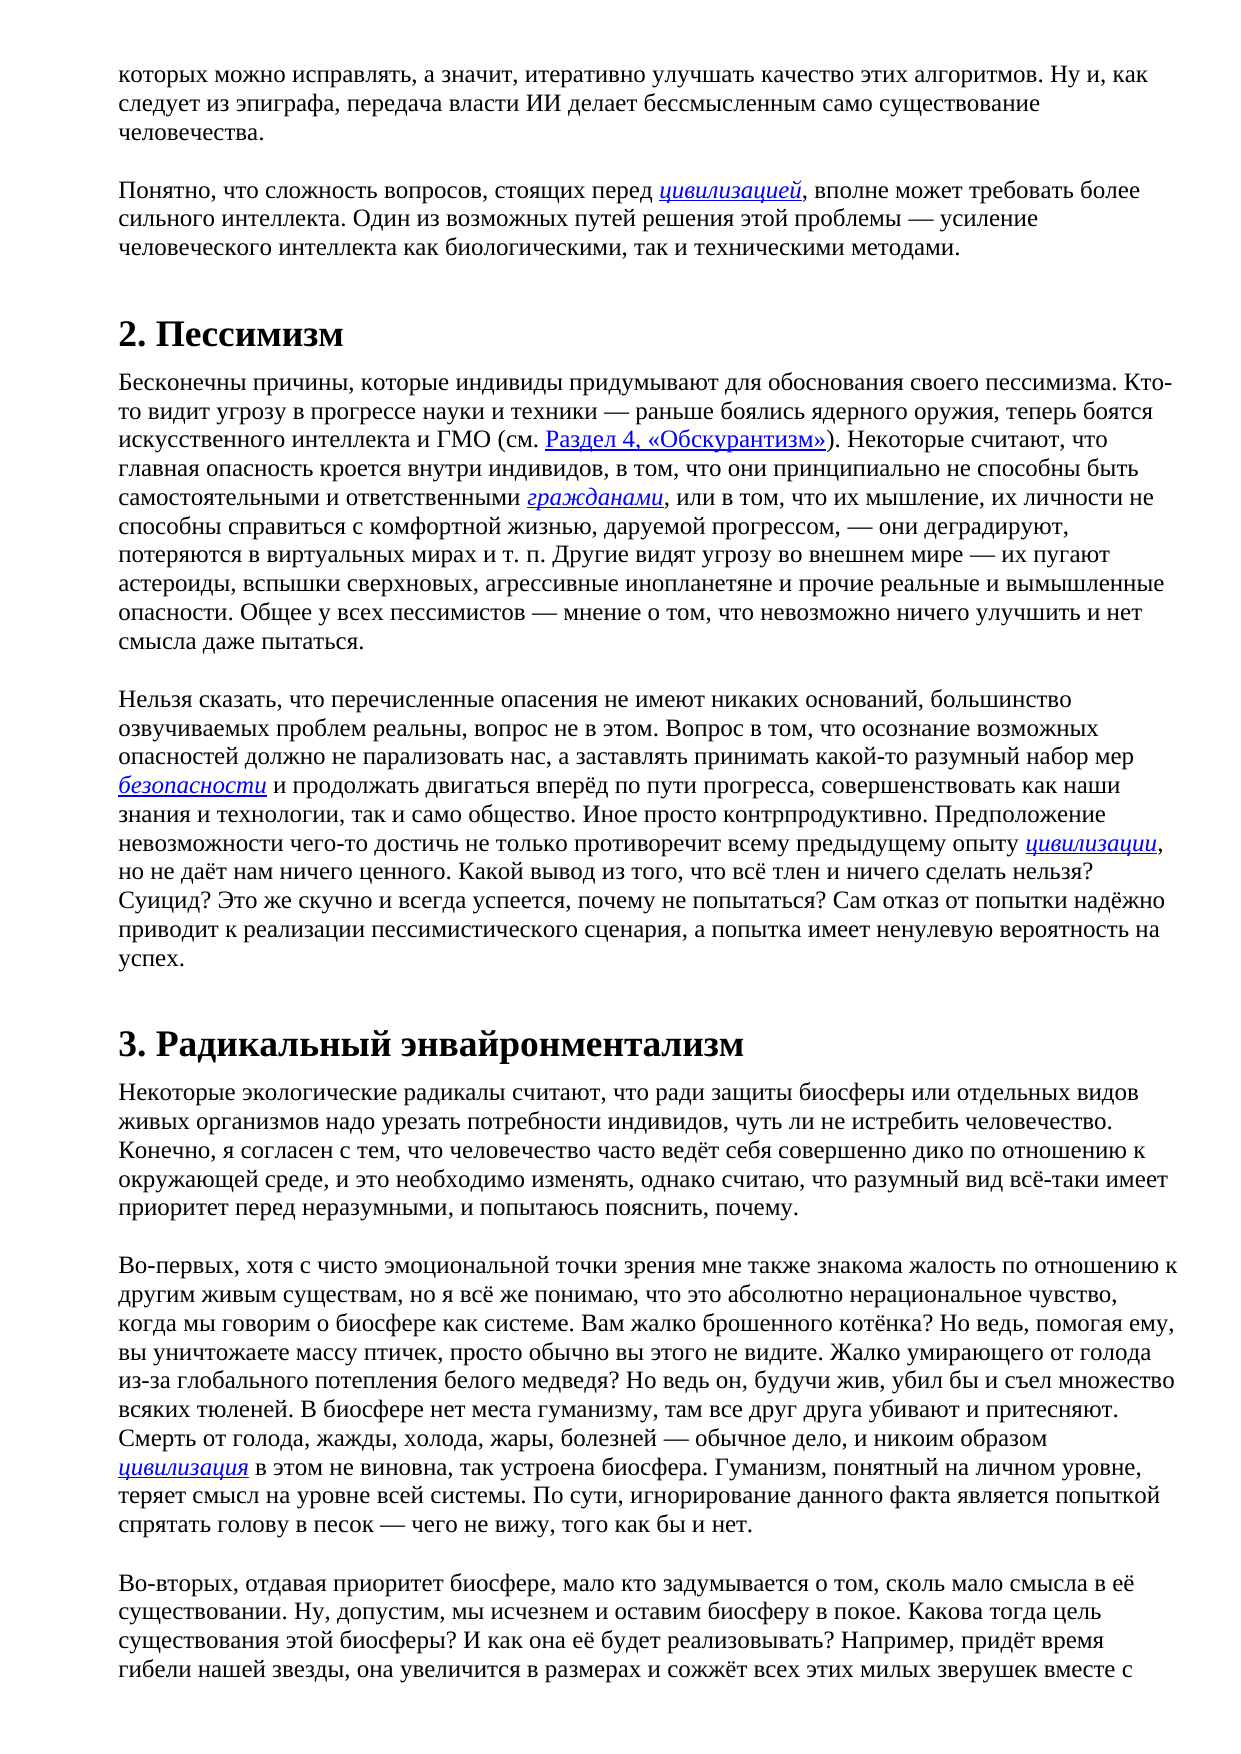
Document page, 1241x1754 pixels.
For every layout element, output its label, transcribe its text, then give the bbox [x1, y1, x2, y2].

text Нельзя сказать, что перечисленные опасения не имеют никаких оснований, большинство озвучиваемых проблем реальны, вопрос не в этом. Вопрос в том, что осознание возможных опасностей должно не парализовать нас, а заставлять принимать какой-то разумный набор мер безопасности и продолжать двигаться вперёд по пути прогресса, совершенствовать как наши знания и технологии, так и само общество. Иное просто контрпродуктивно. Предположение невозможности чего-то достичь не только противоречит всему предыдущему опыту цивилизации, но не даёт нам ничего ценного. Какой вывод из того, что всё тлен и ничего сделать нельзя? Суицид? Это же скучно и всегда успеется, почему не попытаться? Сам отказ от попытки надёжно приводит к реализации пессимистического сценария, а попытка имеет ненулевую вероятность на успех. [118, 684, 1181, 971]
text Понятно, что сложность вопросов, стоящих перед цивилизацией, вполне может требовать более сильного интеллекта. Один из возможных путей решения этой проблемы — усиление человеческого интеллекта как биологическими, так и техническими методами. [118, 175, 1181, 261]
text которых можно исправлять, а значит, итеративно улучшать качество этих алгоритмов. Ну и, как следует из эпиграфа, передача власти ИИ делает бессмысленным само существование человечества. [118, 59, 1181, 145]
text Во-вторых, отдавая приоритет биосфере, мало кто задумывается о том, сколь мало смысла в её существовании. Ну, допустим, мы исчезнем и оставим биосферу в покое. Какова тогда цель существования этой биосферы? И как она её будет реализовывать? Например, придёт время гибели нашей звезды, она увеличится в размерах и сожжёт всех этих милых зверушек вместе с [118, 1568, 1181, 1683]
text Бесконечны причины, которые индивиды придумывают для обоснования своего пессимизма. Кто-то видит угрозу в прогрессе науки и техники — раньше боялись ядерного оружия, теперь боятся искусственного интеллекта и ГМО (см. Раздел 4, «Обскурантизм»). Некоторые считают, что главная опасность кроется внутри индивидов, в том, что они принципиально не способны быть самостоятельными и ответственными гражданами, или в том, что их мышление, их личности не способны справиться с комфортной жизнью, даруемой прогрессом, — они деградируют, потеряются в виртуальных мирах и т. п. Другие видят угрозу во внешнем мире — их пугают астероиды, вспышки сверхновых, агрессивные инопланетяне и прочие реальные и вымышленные опасности. Общее у всех пессимистов — мнение о том, что невозможно ничего улучшить и нет смысла даже пытаться. [118, 367, 1181, 654]
subtitle 3. Радикальный энвайронментализм [118, 1022, 1181, 1065]
text Во-первых, хотя с чисто эмоциональной точки зрения мне также знакома жалость по отношению к другим живым существам, но я всё же понимаю, что это абсолютно нерациональное чувство, когда мы говорим о биосфере как системе. Вам жалко брошенного котёнка? Но ведь, помогая ему, вы уничтожаете массу птичек, просто обычно вы этого не видите. Жалко умирающего от голода из-за глобального потепления белого медведя? Но ведь он, будучи жив, убил бы и съел множество всяких тюленей. В биосфере нет места гуманизму, там все друг друга убивают и притесняют. Смерть от голода, жажды, холода, жары, болезней — обычное дело, и никоим образом цивилизация в этом не виновна, так устроена биосфера. Гуманизм, понятный на личном уровне, теряет смысл на уровне всей системы. По сути, игнорирование данного факта является попыткой спрятать голову в песок — чего не вижу, того как бы и нет. [118, 1251, 1181, 1538]
text Некоторые экологические радикалы считают, что ради защиты биосферы или отдельных видов живых организмов надо урезать потребности индивидов, чуть ли не истребить человечество. Конечно, я согласен с тем, что человечество часто ведёт себя совершенно дико по отношению к окружающей среде, и это необходимо изменять, однако считаю, что разумный вид всё-таки имеет приоритет перед неразумными, и попытаюсь пояснить, почему. [118, 1077, 1181, 1221]
subtitle 2. Пессимизм [118, 311, 1181, 354]
